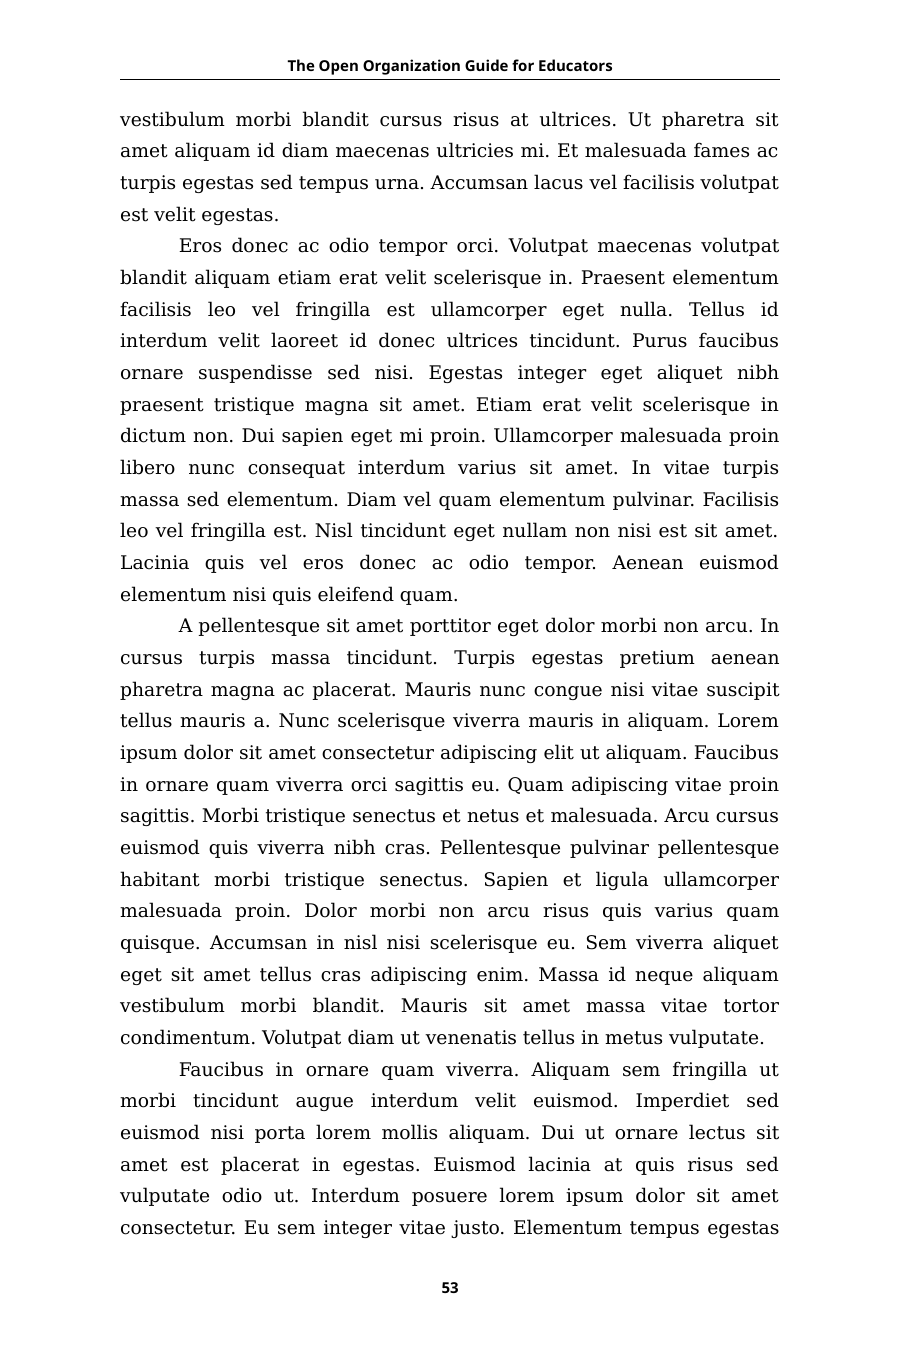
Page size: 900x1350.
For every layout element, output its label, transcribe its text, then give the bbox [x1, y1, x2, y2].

text Faucibus in ornare quam viverra. Aliquam sem fringilla ut morbi tincidunt augue interdum velit euismod. Imperdiet sed euismod nisi porta lorem mollis aliquam. Dui ut ornare lectus sit amet est placerat in egestas. Euismod lacinia at quis risus sed vulputate odio ut. Interdum posuere lorem ipsum dolor sit amet consectetur. Eu sem integer vitae justo. Elementum tempus egestas [120, 1059, 780, 1239]
text Eros donec ac odio tempor orci. Volutpat maecenas volutpat blandit aliquam etiam erat velit scelerisque in. Praesent elementum facilisis leo vel fringilla est ullamcorper eget nulla. Tellus id interdum velit laoreet id donec ultrices tincidunt. Purus faucibus ornare suspendisse sed nisi. Egestas integer eget aliquet nibh praesent tristique magna sit amet. Etiam erat velit scelerisque in dictum non. Dui sapien eget mi proin. Ullamcorper malesuada proin libero nunc consequat interdum varius sit amet. In vitae turpis massa sed elementum. Diam vel quam elementum pulvinar. Facilisis leo vel fringilla est. Nisl tincidunt eget nullam non nisi est sit amet. Lacinia quis vel eros donec ac odio tempor. Aenean euismod elementum nisi quis eleifend quam. [120, 235, 780, 606]
text vestibulum morbi blandit cursus risus at ultrices. Ut pharetra sit amet aliquam id diam maecenas ultricies mi. Et malesuada fames ac turpis egestas sed tempus urna. Accumsan lacus vel facilisis volutpat est velit egestas. [120, 109, 780, 226]
text A pellentesque sit amet porttitor eget dolor morbi non arcu. In cursus turpis massa tincidunt. Turpis egestas pretium aenean pharetra magna ac placerat. Mauris nunc congue nisi vitae suscipit tellus mauris a. Nunc scelerisque viverra mauris in aliquam. Lorem ipsum dolor sit amet consectetur adipiscing elit ut aliquam. Faucibus in ornare quam viverra orci sagittis eu. Quam adipiscing vitae proin sagittis. Morbi tristique senectus et netus et malesuada. Arcu cursus euismod quis viverra nibh cras. Pellentesque pulvinar pellentesque habitant morbi tristique senectus. Sapien et ligula ullamcorper malesuada proin. Dolor morbi non arcu risus quis varius quam quisque. Accumsan in nisl nisi scelerisque eu. Sem viverra aliquet eget sit amet tellus cras adipiscing enim. Massa id neque aliquam vestibulum morbi blandit. Mauris sit amet massa vitae tortor condimentum. Volutpat diam ut venenatis tellus in metus vulputate. [120, 615, 780, 1049]
